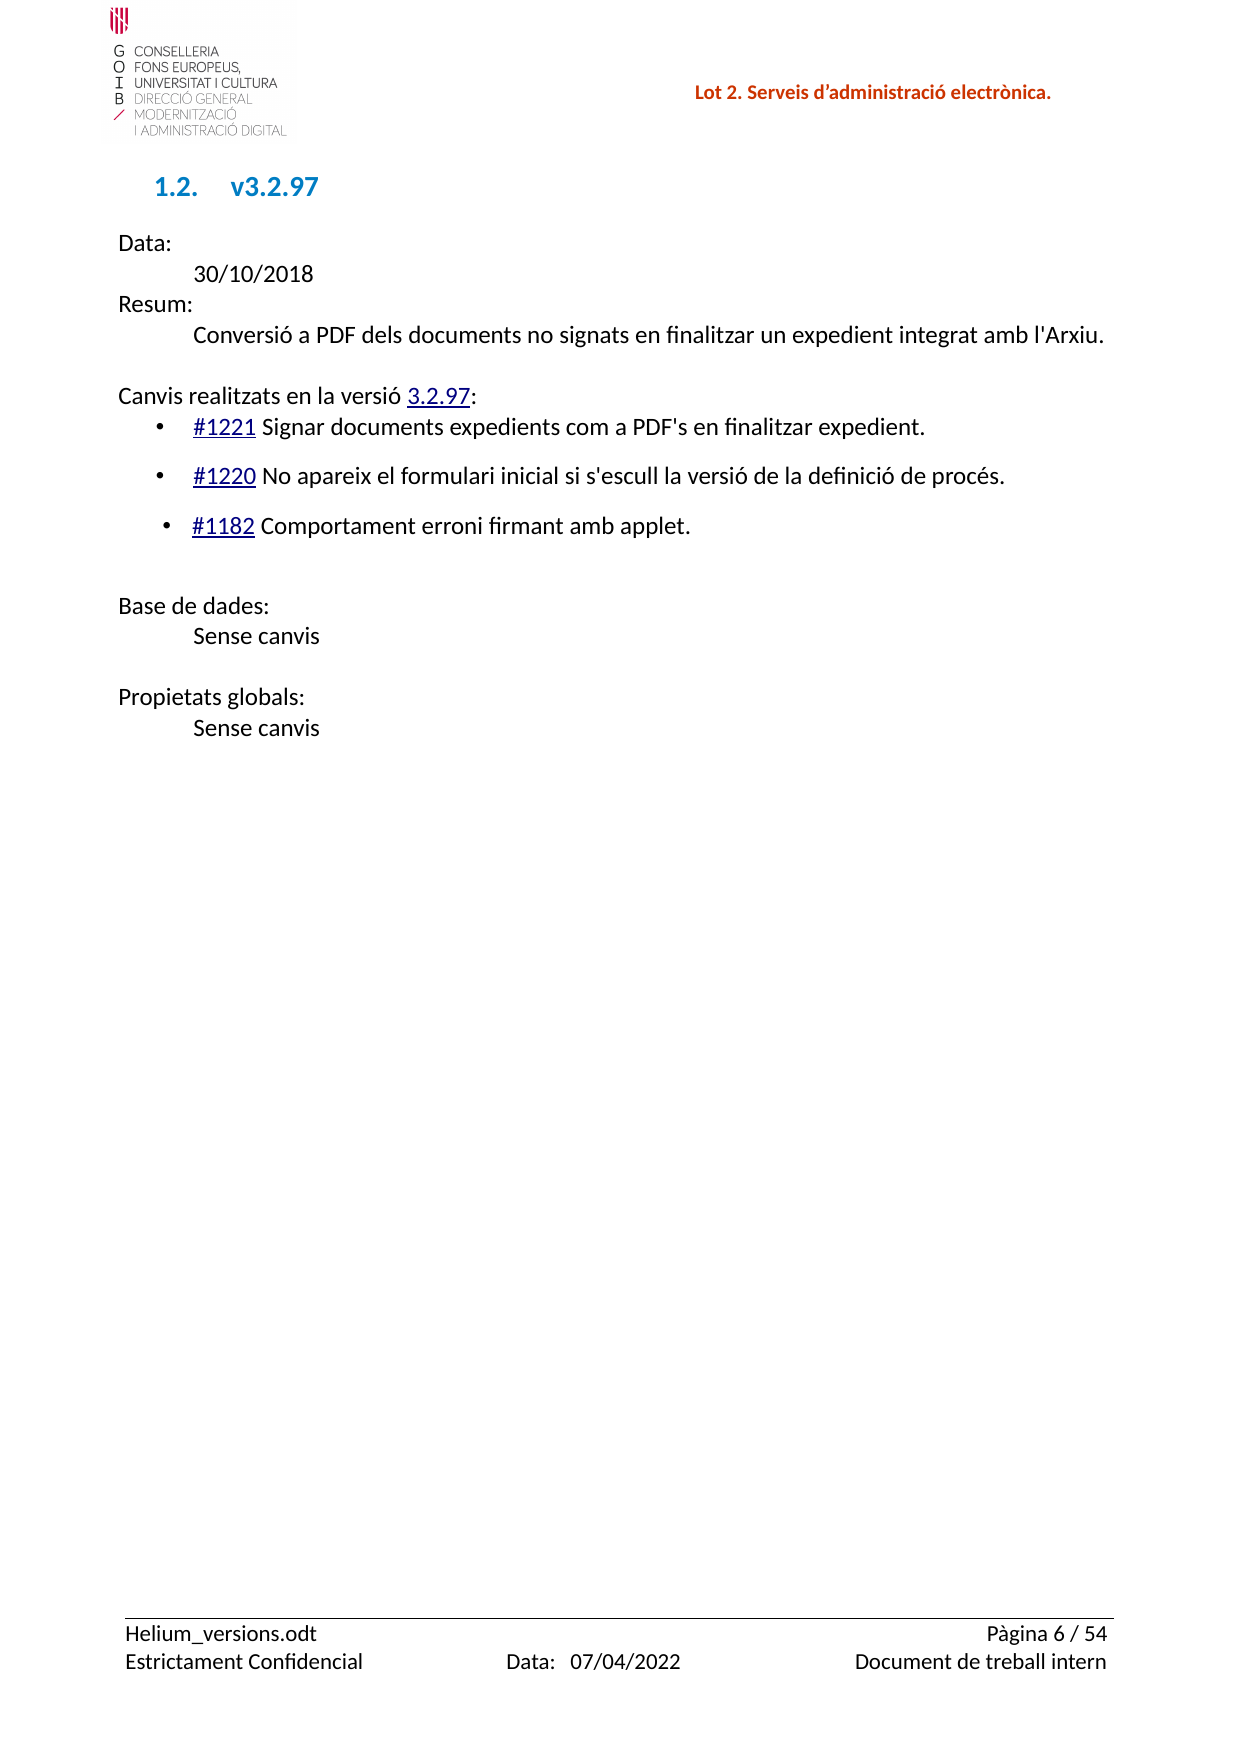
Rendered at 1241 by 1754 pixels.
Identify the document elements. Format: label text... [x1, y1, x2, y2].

list #1220 No apareix el formulari inicial si s'escull la versió de la definició de procés. [156, 460, 1122, 491]
picture [100, 0, 297, 144]
text Base de dades: [118, 590, 1122, 621]
subtitle v3.2.97 [153, 168, 1122, 204]
text 30/10/2018 [118, 258, 1122, 289]
text Sense canvis [118, 712, 1122, 743]
list #1221 Signar documents expedients com a PDF's en finalitzar expedient. [156, 411, 1122, 441]
text Conversió a PDF dels documents no signats en finalitzar un expedient integrat amb l'Arxiu. [118, 319, 1122, 350]
text Canvis realitzats en la versió 3.2.97: [118, 380, 1122, 411]
text Resum: [118, 289, 1122, 319]
list #1182 Comportament erroni firmant amb applet. [162, 510, 1122, 540]
text Data: [118, 228, 1122, 258]
text Propietats globals: [118, 682, 1122, 712]
text Sense canvis [118, 621, 1122, 651]
